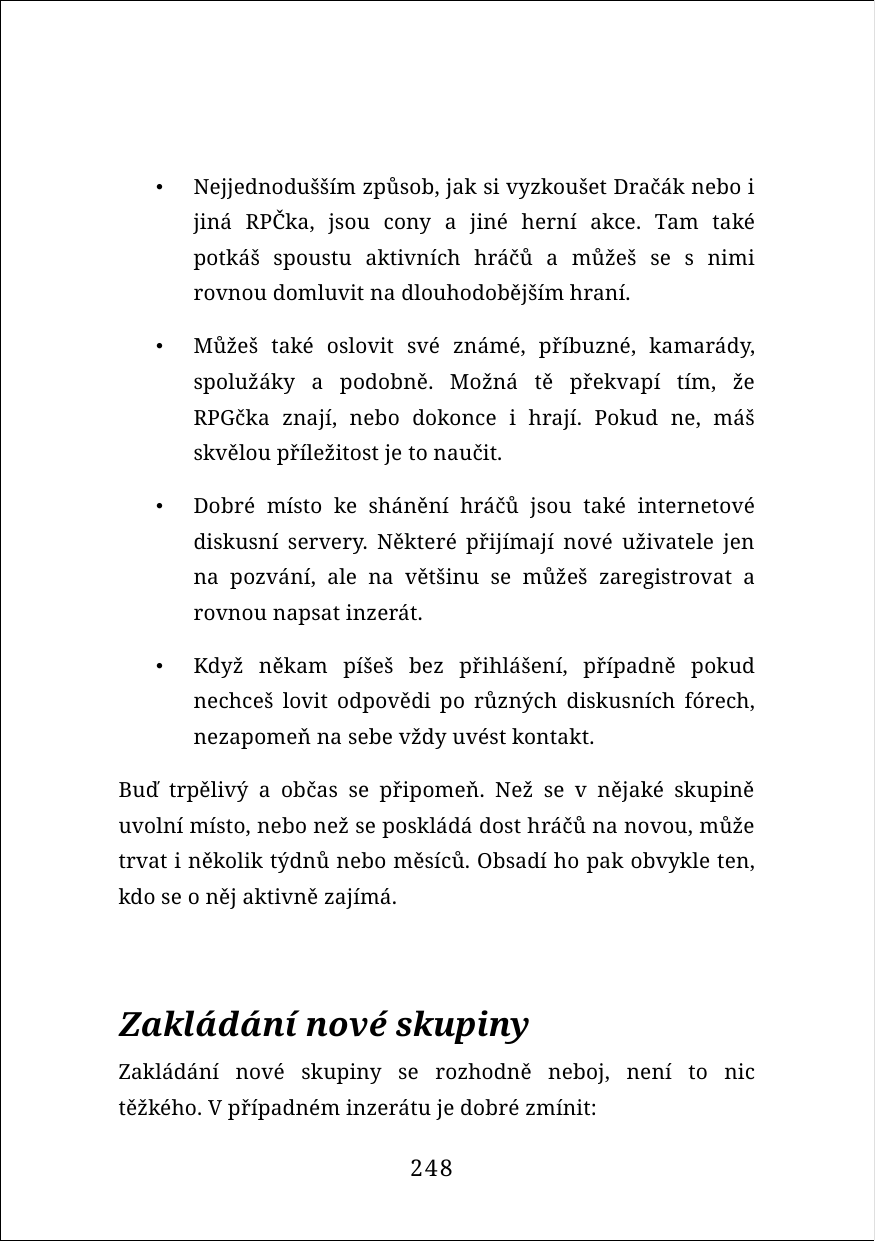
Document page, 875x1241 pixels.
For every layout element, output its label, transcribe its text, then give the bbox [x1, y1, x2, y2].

subtitle Zakládání nové skupiny [118, 1000, 756, 1046]
list Nejjednodušším způsob, jak si vyzkoušet Dračák nebo i jiná RPČka, jsou cony a jiné herní akce. Tam také potkáš spoustu aktivních hráčů a můžeš se s nimi rovnou domluvit na dlouhodobějším hraní. [156, 172, 756, 307]
list Můžeš také oslovit své známé, příbuzné, kamarády, spolužáky a podobně. Možná tě překvapí tím, že RPGčka znají, nebo dokonce i hrají. Pokud ne, máš skvělou příležitost je to naučit. [156, 332, 756, 467]
list Když někam píšeš bez přihlášení, případně pokud nechceš lovit odpovědi po různých diskusních fórech, nezapomeň na sebe vždy uvést kontakt. [156, 651, 756, 751]
text Buď trpělivý a občas se připomeň. Než se v nějaké skupině uvolní místo, nebo než se poskládá dost hráčů na novou, může trvat i několik týdnů nebo měsíců. Obsadí ho pak obvykle ten, kdo se o něj aktivně zajímá. [118, 775, 756, 946]
list Dobré místo ke shánění hráčů jsou také internetové diskusní servery. Některé přijímají nové uživatele jen na pozvání, ale na většinu se můžeš zaregistrovat a rovnou napsat inzerát. [156, 491, 756, 626]
text Zakládání nové skupiny se rozhodně neboj, není to nic těžkého. V případném inzerátu je dobré zmínit: [118, 1057, 756, 1121]
